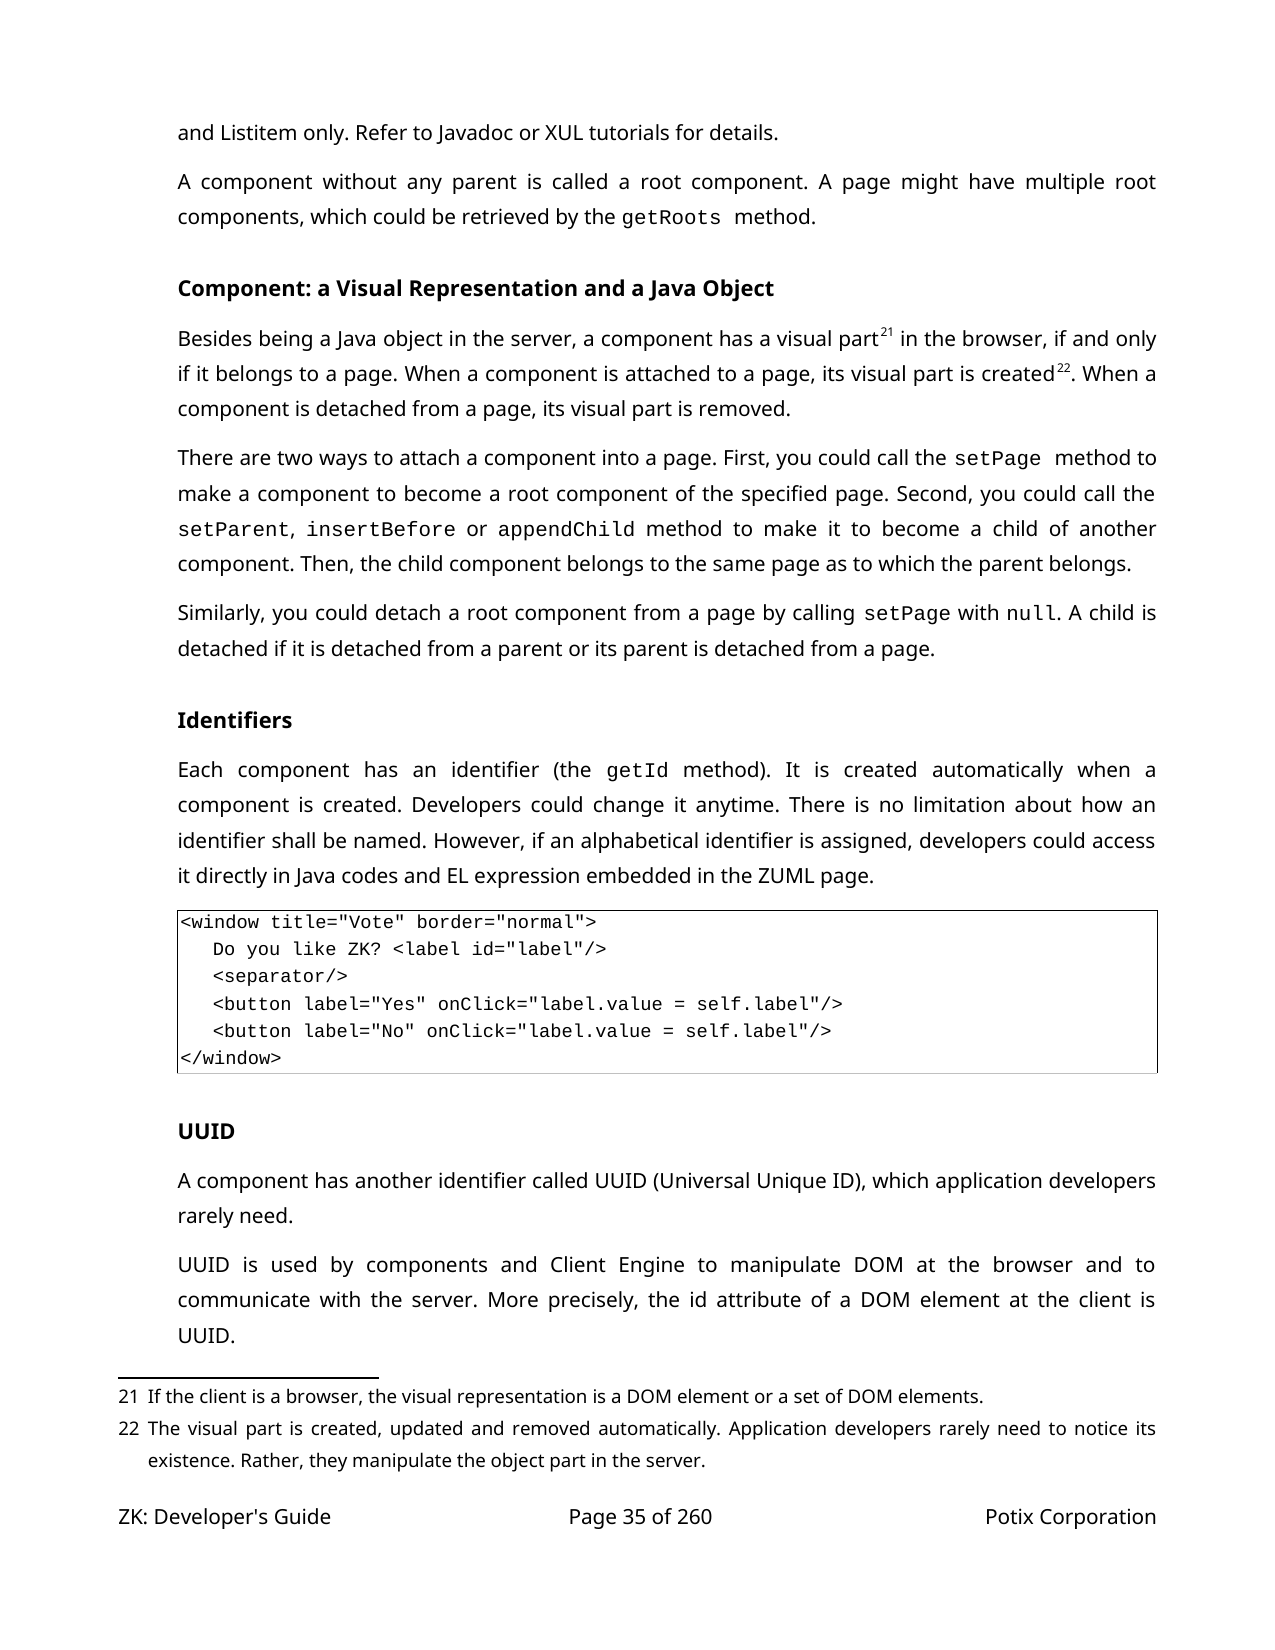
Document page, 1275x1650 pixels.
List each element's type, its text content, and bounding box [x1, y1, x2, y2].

text Do you like ZK? <label id="label"/> [178, 937, 1157, 961]
subtitle UUID [177, 1116, 1157, 1146]
text and Listitem only. Refer to Javadoc or XUL tutorials for details. [177, 118, 1157, 146]
text There are two ways to attach a component into a page. First, you could call the setPage method to make a component to become a root component of the specified page. Second, you could call the setParent, insertBefore or appendChild method to make it to become a child of another component. Then, the child component belongs to the same page as to which the parent belongs. [177, 443, 1157, 578]
text If the client is a browser, the visual representation is a DOM element or a set of DOM elements. [118, 1384, 1157, 1409]
text Besides being a Java object in the server, a component has a visual part in the browser, if and only if it belongs to a page. When a component is attached to a page, its visual part is created. When a component is detached from a page, its visual part is removed. [177, 324, 1157, 422]
text A component has another identifier called UUID (Universal Unique ID), which application developers rarely need. [177, 1166, 1157, 1230]
subtitle Component: a Visual Representation and a Java Object [177, 273, 1157, 303]
subtitle Identifiers [177, 704, 1157, 734]
text UUID is used by components and Client Engine to manipulate DOM at the browser and to communicate with the server. More precisely, the id attribute of a DOM element at the client is UUID. [177, 1250, 1157, 1349]
text A component without any parent is called a root component. A page might have multiple root components, which could be retrieved by the getRoots method. [177, 167, 1157, 231]
text <button label="Yes" onClick="label.value = self.label"/> [178, 991, 1157, 1016]
text Each component has an identifier (the getId method). It is created automatically when a component is created. Developers could change it anytime. There is no limitation about how an identifier shall be named. However, if an alphabetical identifier is assigned, developers could access it directly in Java codes and EL expression embedded in the ZUML page. [177, 755, 1157, 889]
text Similarly, you could detach a root component from a page by calling setPage with null. A child is detached if it is detached from a parent or its parent is detached from a page. [177, 598, 1157, 662]
text <button label="No" onClick="label.value = self.label"/> [178, 1019, 1157, 1043]
text <separator/> [178, 964, 1157, 988]
text The visual part is created, updated and removed automatically. Application developers rarely need to notice its existence. Rather, they manipulate the object part in the server. [118, 1416, 1157, 1473]
text </window> [178, 1046, 1157, 1073]
text <window title="Vote" border="normal"> [178, 911, 1157, 934]
